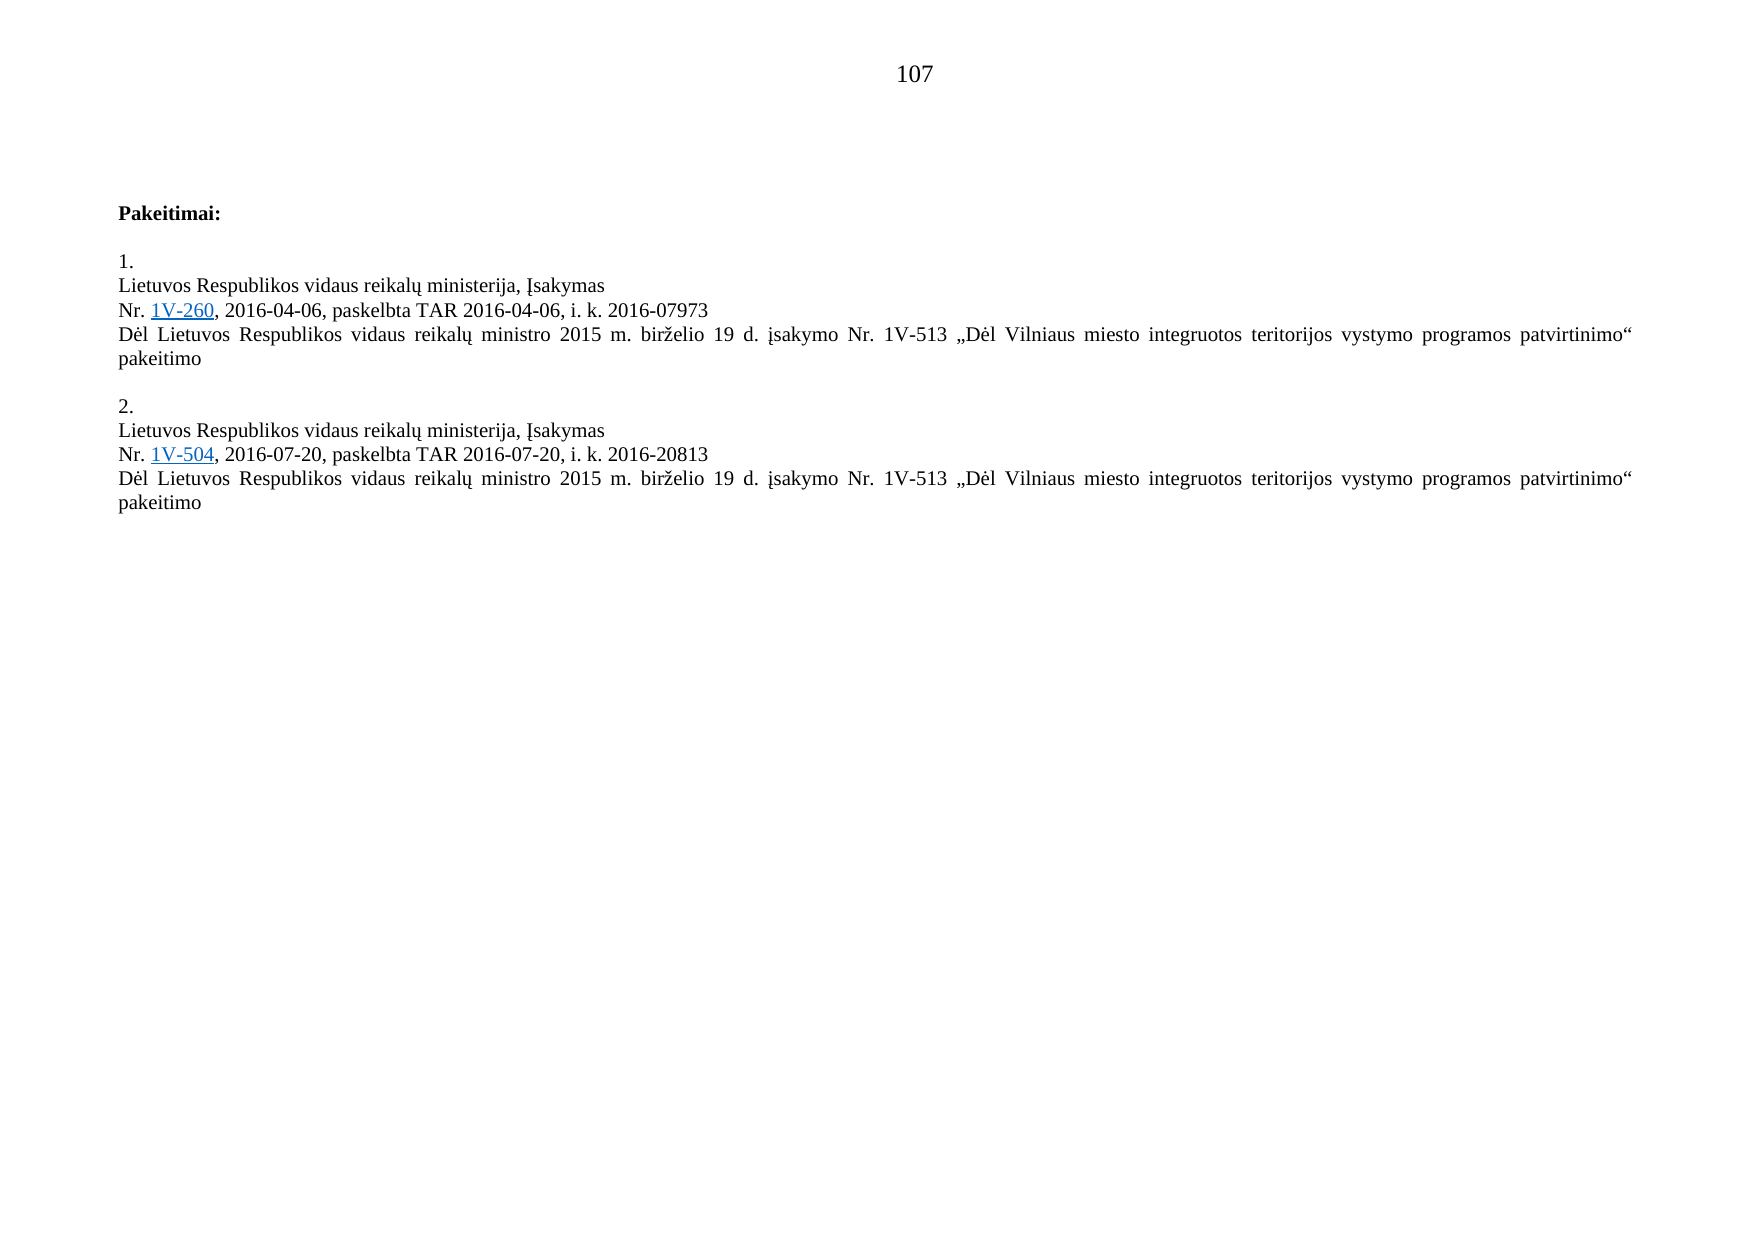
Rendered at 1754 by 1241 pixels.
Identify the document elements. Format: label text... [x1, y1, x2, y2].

text Dėl Lietuvos Respublikos vidaus reikalų ministro 2015 m. birželio 19 d. įsakymo Nr. 1V-513 „Dėl Vilniaus miesto integruotos teritorijos vystymo programos patvirtinimo“ pakeitimo [118, 466, 1636, 514]
text Pakeitimai: [118, 201, 1636, 225]
text Nr. 1V-260, 2016-04-06, paskelbta TAR 2016-04-06, i. k. 2016-07973 [118, 297, 1636, 322]
text Dėl Lietuvos Respublikos vidaus reikalų ministro 2015 m. birželio 19 d. įsakymo Nr. 1V-513 „Dėl Vilniaus miesto integruotos teritorijos vystymo programos patvirtinimo“ pakeitimo [118, 322, 1636, 370]
text Lietuvos Respublikos vidaus reikalų ministerija, Įsakymas [118, 273, 1636, 297]
text 1. [118, 249, 1636, 273]
text Nr. 1V-504, 2016-07-20, paskelbta TAR 2016-07-20, i. k. 2016-20813 [118, 442, 1636, 466]
text Lietuvos Respublikos vidaus reikalų ministerija, Įsakymas [118, 418, 1636, 442]
text 2. [118, 394, 1636, 418]
